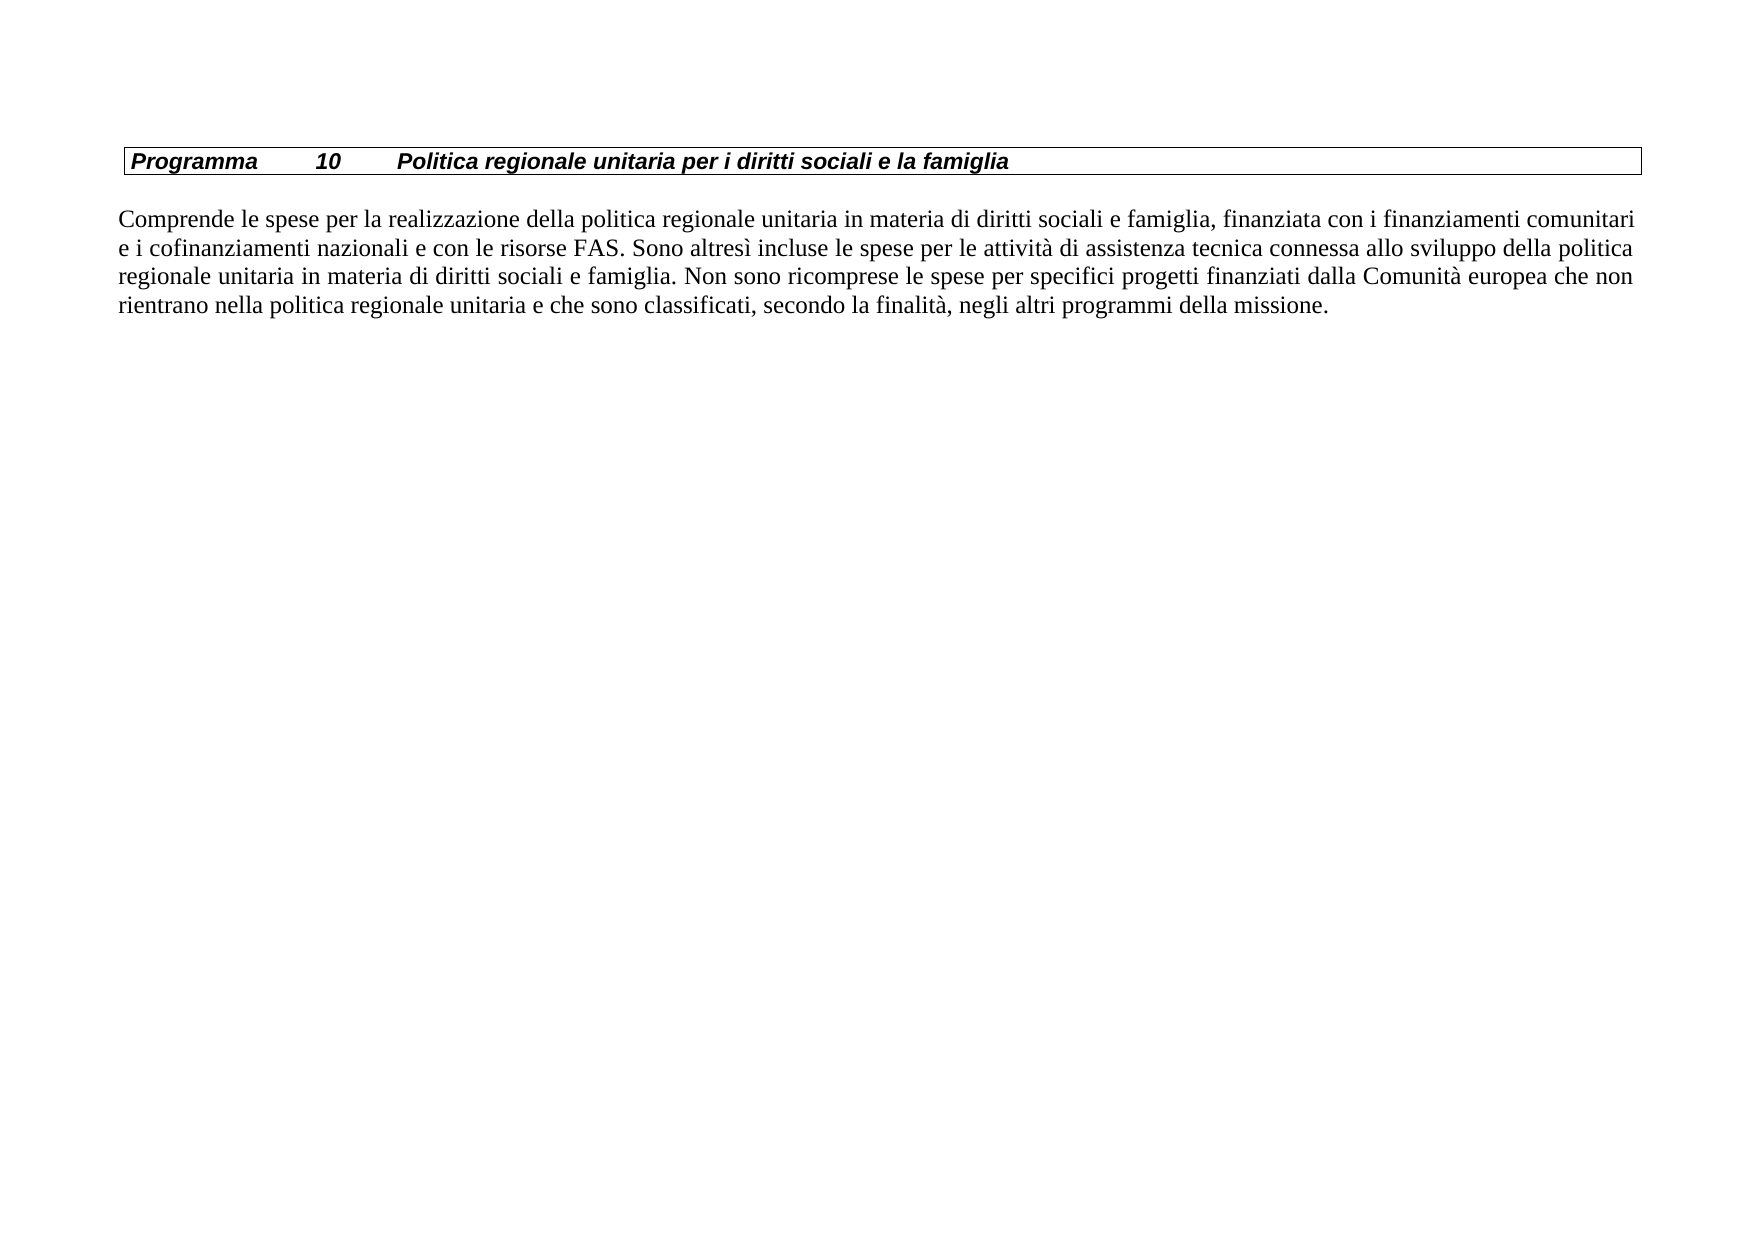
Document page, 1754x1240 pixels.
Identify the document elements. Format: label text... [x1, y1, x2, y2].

table_header 10 [309, 148, 391, 174]
table_header Politica regionale unitaria per i diritti sociali e la famiglia [391, 148, 1641, 174]
table_header Programma [125, 148, 309, 174]
text Comprende le spese per la realizzazione della politica regionale unitaria in materia di diritti sociali e famiglia, finanziata con i finanziamenti comunitari e i cofinanziamenti nazionali e con le risorse FAS. Sono altresì incluse le spese per le attività di assistenza tecnica connessa allo sviluppo della politica regionale unitaria in materia di diritti sociali e famiglia. Non sono ricomprese le spese per specifici progetti finanziati dalla Comunità europea che non rientrano nella politica regionale unitaria e che sono classificati, secondo la finalità, negli altri programmi della missione. [118, 204, 1636, 319]
